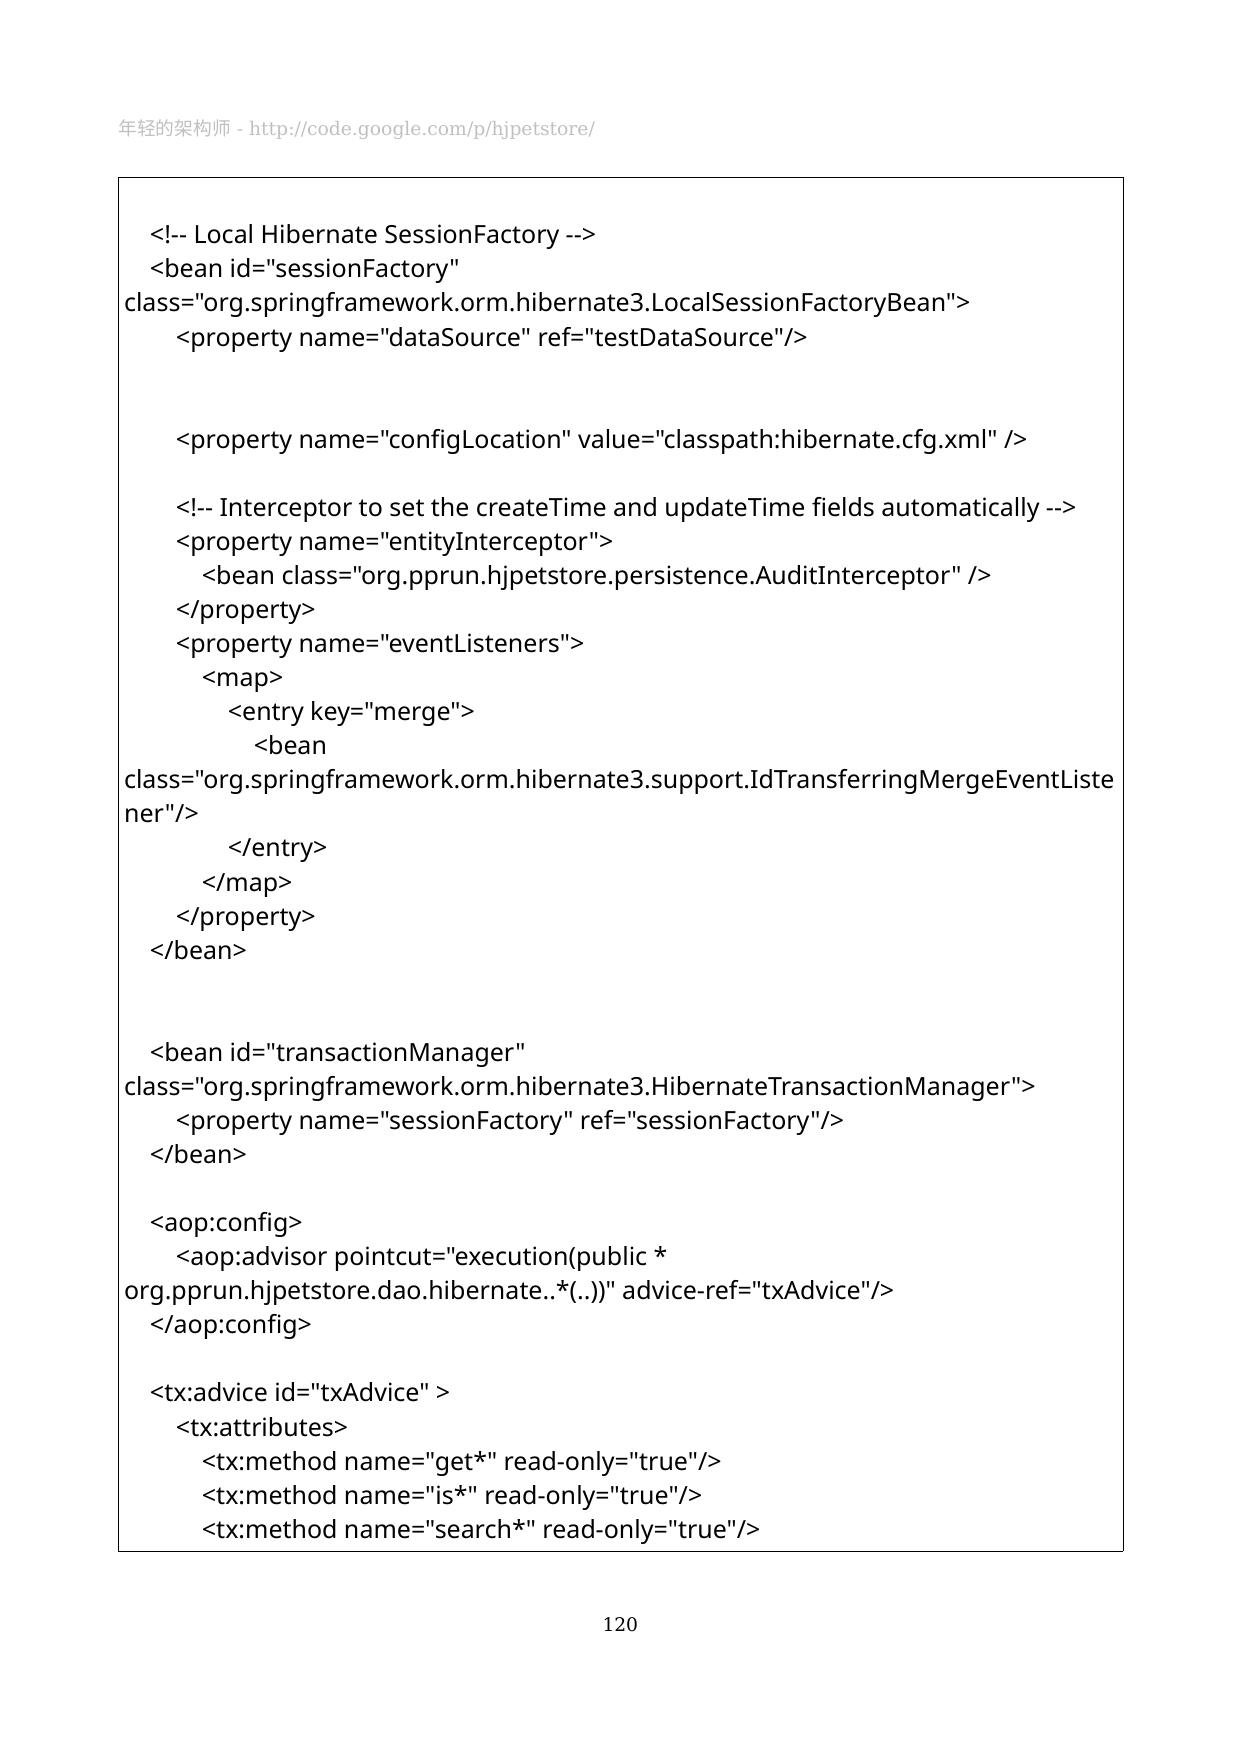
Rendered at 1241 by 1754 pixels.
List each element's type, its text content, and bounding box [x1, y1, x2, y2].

table_cell <!-- Local Hibernate SessionFactory --> <bean id="sessionFactory" class="org.springframework.orm.hibernate3.LocalSessionFactoryBean"> <property name="dataSource" ref="testDataSource"/> <property name="configLocation" value="classpath:hibernate.cfg.xml" /> <!-- Interceptor to set the createTime and updateTime fields automatically --> <property name="entityInterceptor"> <bean class="org.pprun.hjpetstore.persistence.AuditInterceptor" /> </property> <property name="eventListeners"> <map> <entry key="merge"> <bean class="org.springframework.orm.hibernate3.support.IdTransferringMergeEventListener"/> </entry> </map> </property> </bean> <bean id="transactionManager" class="org.springframework.orm.hibernate3.HibernateTransactionManager"> <property name="sessionFactory" ref="sessionFactory"/> </bean> <aop:config> <aop:advisor pointcut="execution(public * org.pprun.hjpetstore.dao.hibernate..*(..))" advice-ref="txAdvice"/> </aop:config> <tx:advice id="txAdvice" > <tx:attributes> <tx:method name="get*" read-only="true"/> <tx:method name="is*" read-only="true"/> <tx:method name="search*" read-only="true"/> [119, 178, 1123, 1551]
